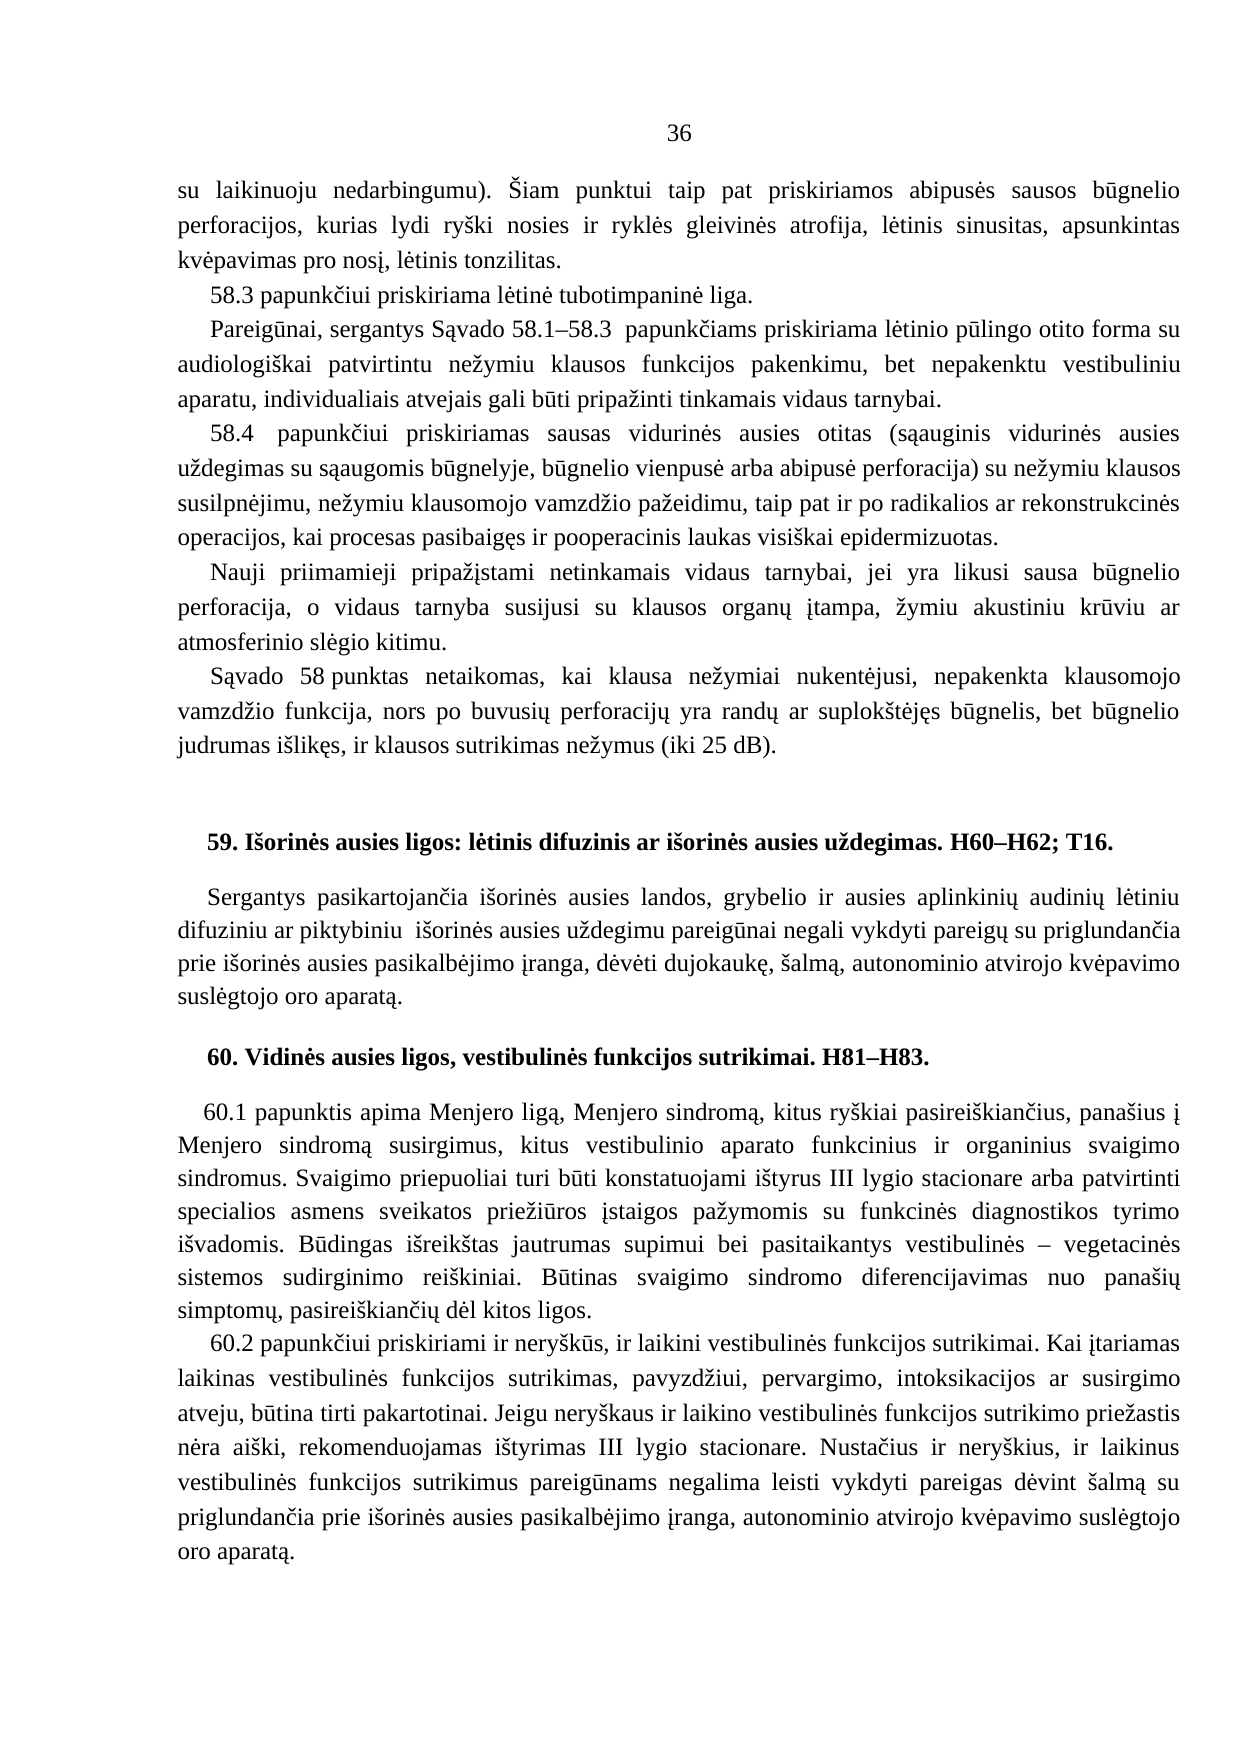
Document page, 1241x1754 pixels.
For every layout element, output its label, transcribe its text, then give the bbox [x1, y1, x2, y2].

text 58.4 papunkčiui priskiriamas sausas vidurinės ausies otitas (sąauginis vidurinės ausies uždegimas su sąaugomis būgnelyje, būgnelio vienpusė arba abipusė perforacija) su nežymiu klausos susilpnėjimu, nežymiu klausomojo vamzdžio pažeidimu, taip pat ir po radikalios ar rekonstrukcinės operacijos, kai procesas pasibaigęs ir pooperacinis laukas visiškai epidermizuotas. [177, 418, 1181, 551]
text 60.2 papunkčiui priskiriami ir neryškūs, ir laikini vestibulinės funkcijos sutrikimai. Kai įtariamas laikinas vestibulinės funkcijos sutrikimas, pavyzdžiui, pervargimo, intoksikacijos ar susirgimo atveju, būtina tirti pakartotinai. Jeigu neryškaus ir laikino vestibulinės funkcijos sutrikimo priežastis nėra aiški, rekomenduojamas ištyrimas III lygio stacionare. Nustačius ir neryškius, ir laikinus vestibulinės funkcijos sutrikimus pareigūnams negalima leisti vykdyti pareigas dėvint šalmą su priglundančia prie išorinės ausies pasikalbėjimo įranga, autonominio atvirojo kvėpavimo suslėgtojo oro aparatą. [177, 1328, 1181, 1565]
text Nauji priimamieji pripažįstami netinkamais vidaus tarnybai, jei yra likusi sausa būgnelio perforacija, o vidaus tarnyba susijusi su klausos organų įtampa, žymiu akustiniu krūviu ar atmosferinio slėgio kitimu. [177, 557, 1181, 655]
text 60. Vidinės ausies ligos, vestibulinės funkcijos sutrikimai. H81–H83. [177, 1042, 1181, 1071]
text 59. Išorinės ausies ligos: lėtinis difuzinis ar išorinės ausies uždegimas. H60–H62; T16. [177, 827, 1181, 856]
text Sąvado 58 punktas netaikomas, kai klausa nežymiai nukentėjusi, nepakenkta klausomojo vamzdžio funkcija, nors po buvusių perforacijų yra randų ar suplokštėjęs būgnelis, bet būgnelio judrumas išlikęs, ir klausos sutrikimas nežymus (iki 25 dB). [177, 661, 1181, 759]
text Sergantys pasikartojančia išorinės ausies landos, grybelio ir ausies aplinkinių audinių lėtiniu difuziniu ar piktybiniu išorinės ausies uždegimu pareigūnai negali vykdyti pareigų su priglundančia prie išorinės ausies pasikalbėjimo įranga, dėvėti dujokaukę, šalmą, autonominio atvirojo kvėpavimo suslėgtojo oro aparatą. [177, 882, 1181, 1009]
text 58.3 papunkčiui priskiriama lėtinė tubotimpaninė liga. [177, 280, 1181, 308]
text su laikinuoju nedarbingumu). Šiam punktui taip pat priskiriamos abipusės sausos būgnelio perforacijos, kurias lydi ryški nosies ir ryklės gleivinės atrofija, lėtinis sinusitas, apsunkintas kvėpavimas pro nosį, lėtinis tonzilitas. [177, 176, 1181, 274]
text Pareigūnai, sergantys Sąvado 58.1–58.3 papunkčiams priskiriama lėtinio pūlingo otito forma su audiologiškai patvirtintu nežymiu klausos funkcijos pakenkimu, bet nepakenktu vestibuliniu aparatu, individualiais atvejais gali būti pripažinti tinkamais vidaus tarnybai. [177, 314, 1181, 412]
text 60.1 papunktis apima Menjero ligą, Menjero sindromą, kitus ryškiai pasireiškiančius, panašius į Menjero sindromą susirgimus, kitus vestibulinio aparato funkcinius ir organinius svaigimo sindromus. Svaigimo priepuoliai turi būti konstatuojami ištyrus III lygio stacionare arba patvirtinti specialios asmens sveikatos priežiūros įstaigos pažymomis su funkcinės diagnostikos tyrimo išvadomis. Būdingas išreikštas jautrumas supimui bei pasitaikantys vestibulinės – vegetacinės sistemos sudirginimo reiškiniai. Būtinas svaigimo sindromo diferencijavimas nuo panašių simptomų, pasireiškiančių dėl kitos ligos. [177, 1097, 1181, 1324]
